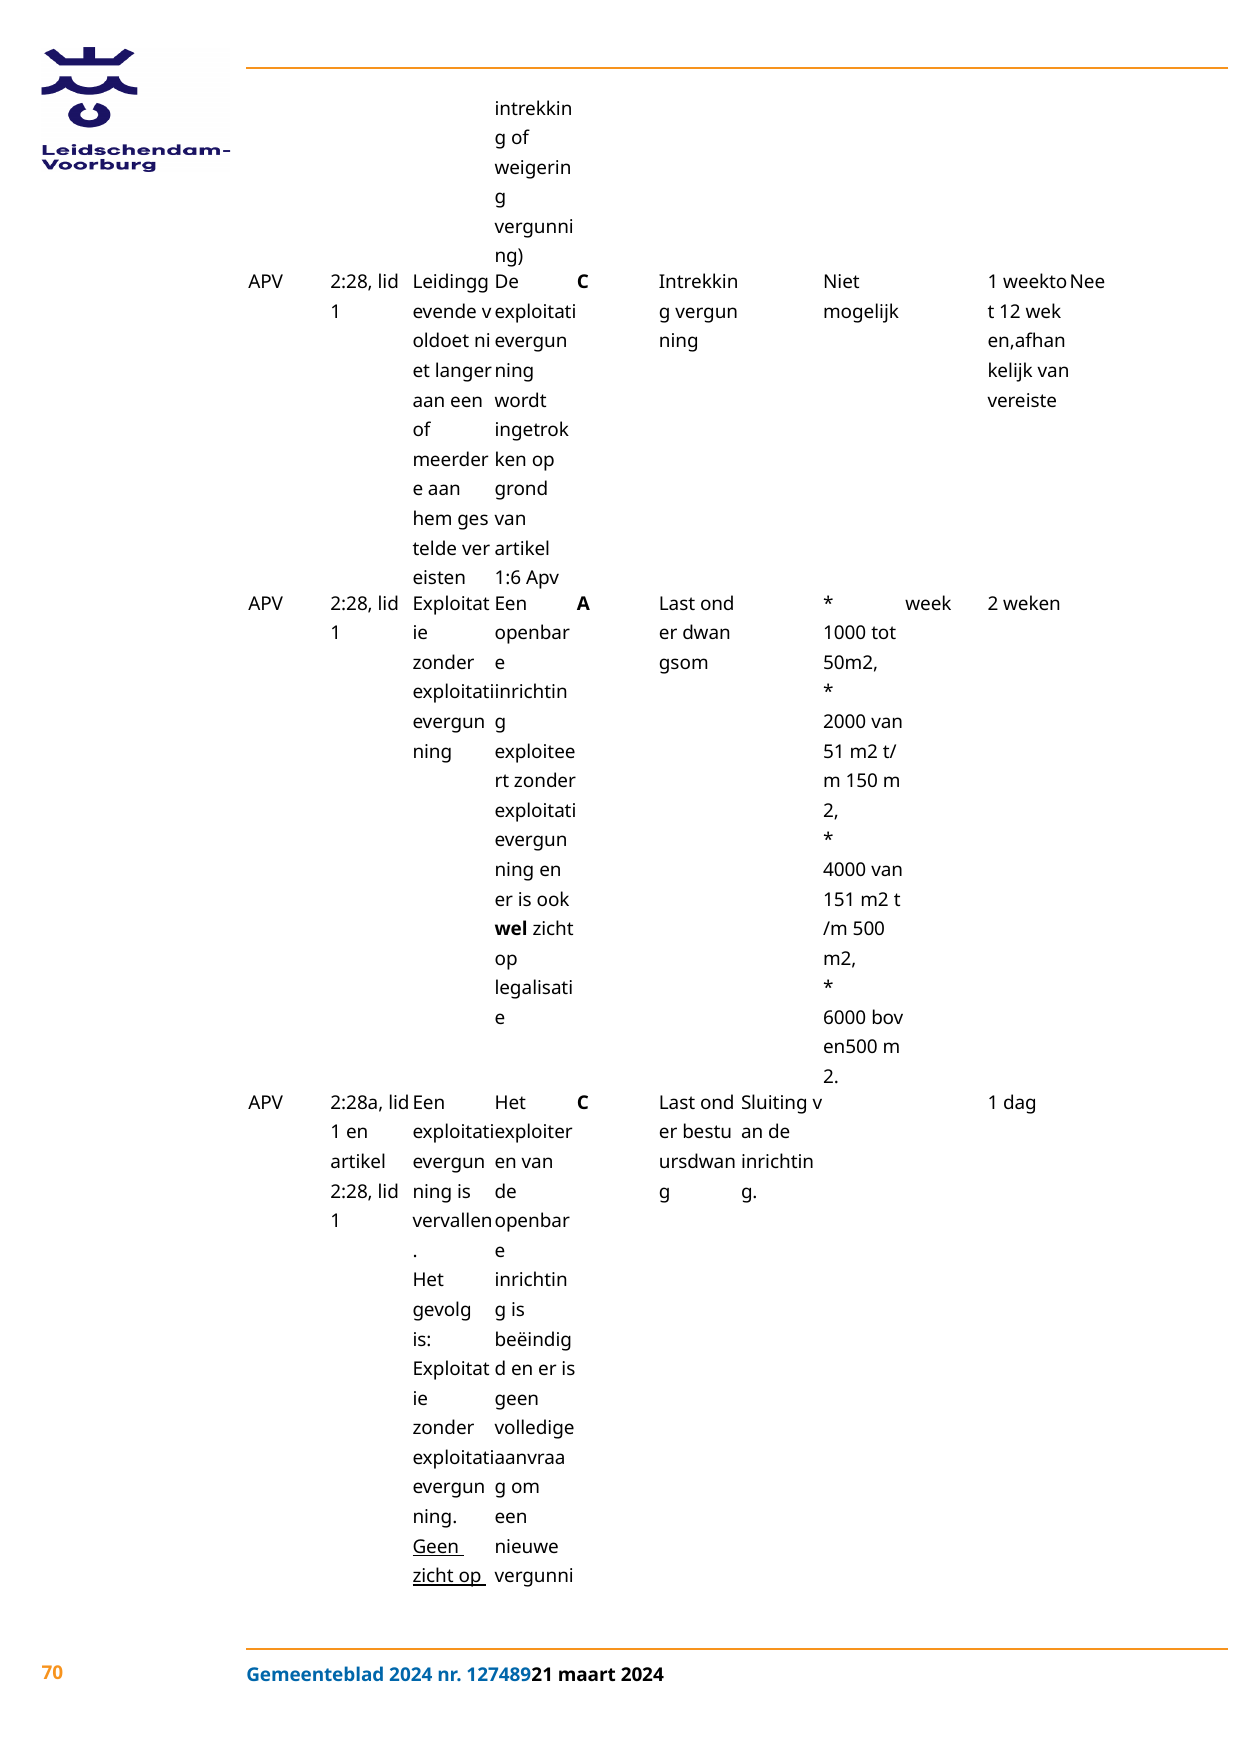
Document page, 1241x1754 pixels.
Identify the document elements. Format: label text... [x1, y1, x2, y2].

table_cell [905, 1089, 987, 1588]
table_cell [330, 95, 412, 268]
table_cell [741, 269, 823, 590]
table_cell 1 dag [987, 1089, 1069, 1588]
table_cell [741, 590, 823, 1089]
table_cell 2:28a, lid 1 en artikel 2:28, lid 1 [330, 1089, 412, 1588]
table_cell [987, 95, 1069, 268]
table_cell 2:28, lid 1 [330, 269, 412, 590]
table_cell 2 weken [987, 590, 1069, 1089]
table_cell APV [248, 269, 330, 590]
table_cell [905, 269, 987, 590]
table_cell Sluiting van de inrichting. [741, 1089, 823, 1588]
table_cell A [577, 590, 659, 1089]
table_cell Last onder dwangsom [659, 590, 741, 1089]
table_cell [741, 95, 823, 268]
table_cell Een exploitatievergunning is vervallen. Het gevolg is: Exploitatie zonder exploitatievergunning. Geen zicht op [412, 1089, 494, 1588]
table_cell 2:28, lid 1 [330, 590, 412, 1089]
table_cell [1069, 1089, 1152, 1588]
table_cell [823, 1089, 905, 1588]
table_cell [412, 95, 494, 268]
table_cell Een openbare inrichting exploiteert zonder exploitatievergunning en er is ook wel zicht op legalisatie [494, 590, 577, 1089]
table_cell C [577, 269, 659, 590]
table_cell Het exploiteren van de openbare inrichting is beëindigd en er is geen volledige aanvraag om een nieuwe vergunni [494, 1089, 577, 1588]
table_cell Nee [1069, 269, 1152, 590]
table_cell Exploitatie zonder exploitatievergunning [412, 590, 494, 1089]
table_cell Last onder bestuursdwang [659, 1089, 741, 1588]
table_cell week [905, 590, 987, 1089]
table_cell [659, 95, 741, 268]
table_cell [905, 95, 987, 268]
table_cell [823, 95, 905, 268]
table_cell Niet mogelijk [823, 269, 905, 590]
table_cell APV [248, 1089, 330, 1588]
table_cell 1 weektot 12 weken,afhankelijk van vereiste [987, 269, 1069, 590]
table_cell APV [248, 590, 330, 1089]
table_cell Leidinggevende voldoet niet langer aan een of meerdere aan hem gestelde vereisten [412, 269, 494, 590]
table_cell * 1000 tot 50m2, * 2000 van 51 m2 t/m 150 m2, * 4000 van 151 m2 t/m 500 m2, * 6000 boven500 m2. [823, 590, 905, 1089]
table_cell [1069, 95, 1152, 268]
table_cell De exploitatievergunning wordt ingetrokken op grond van artikel 1:6 Apv [494, 269, 577, 590]
table_cell C [577, 1089, 659, 1588]
table_cell Intrekking vergunning [659, 269, 741, 590]
table_cell [248, 95, 330, 268]
picture [41, 47, 231, 172]
table_cell [1069, 590, 1152, 1089]
table_cell [577, 95, 659, 268]
table_cell intrekking of weigering vergunning) [494, 95, 577, 268]
